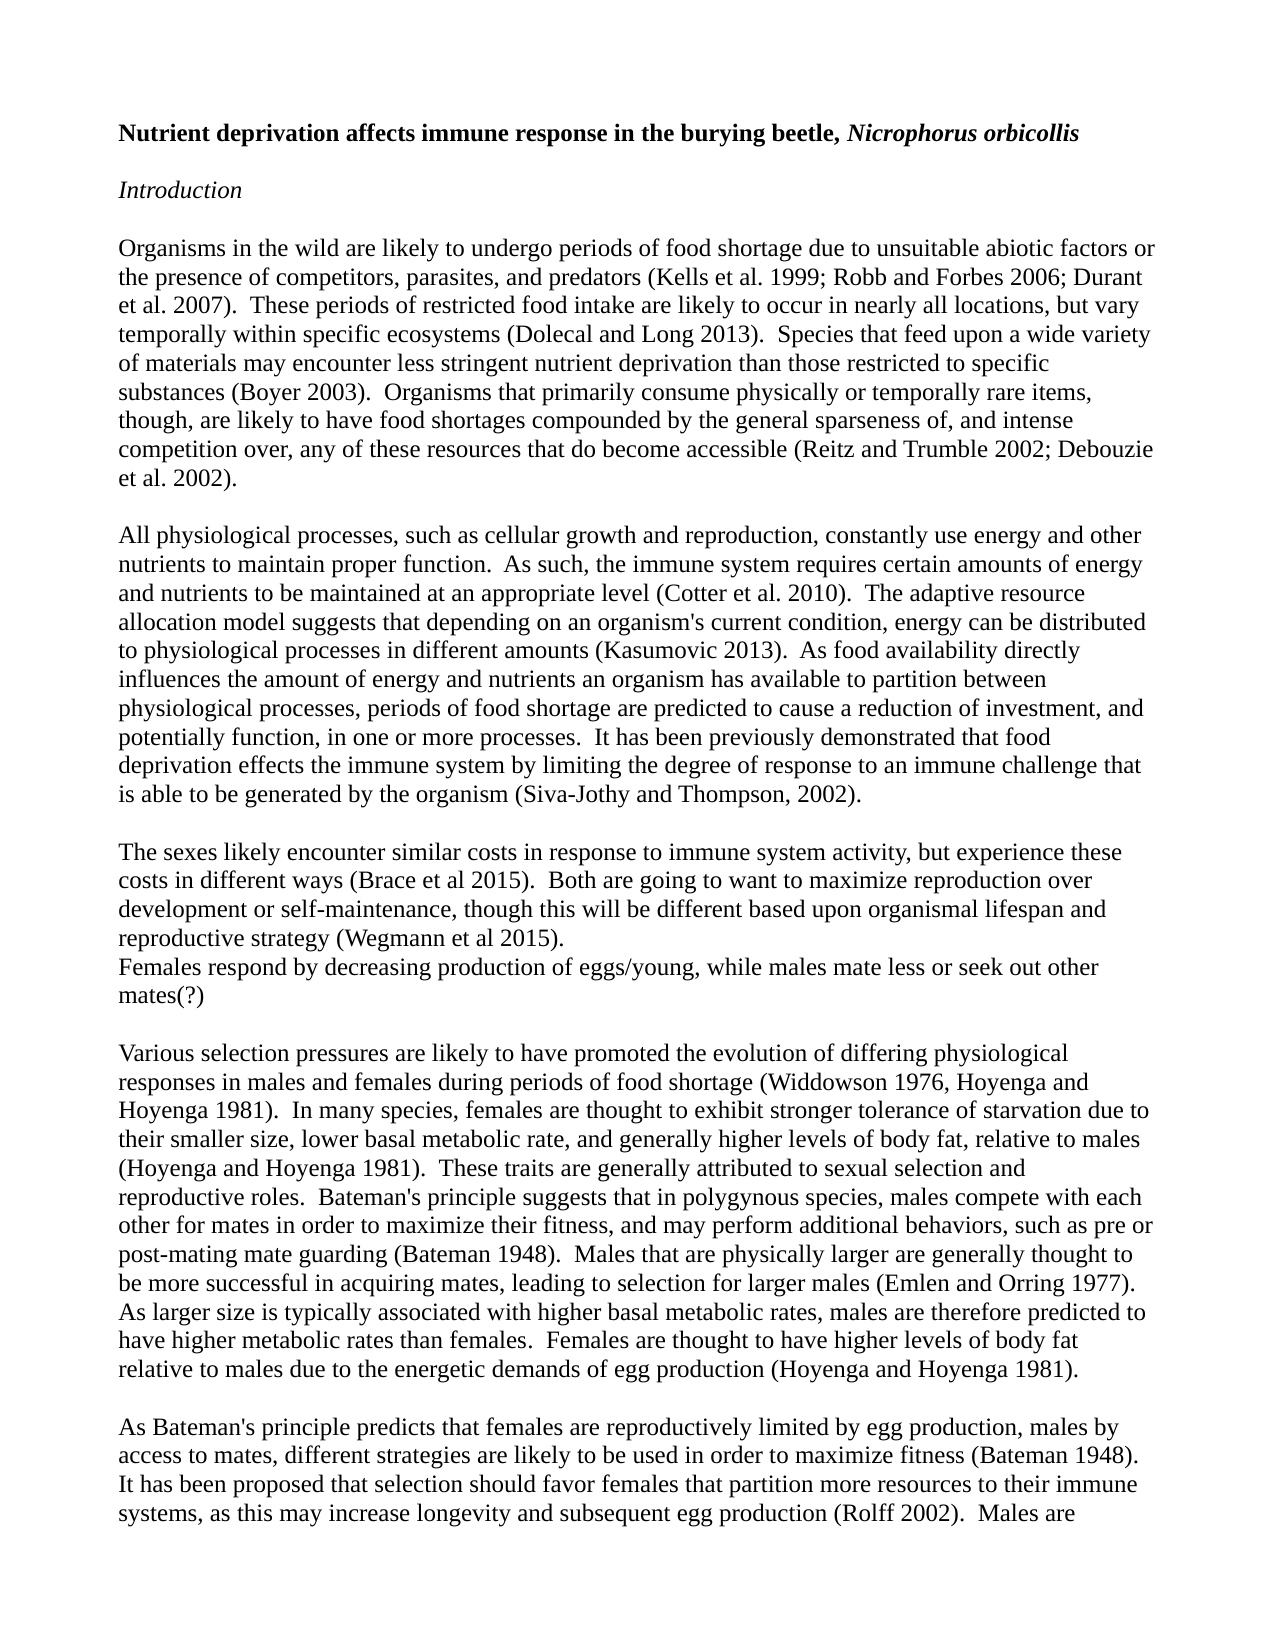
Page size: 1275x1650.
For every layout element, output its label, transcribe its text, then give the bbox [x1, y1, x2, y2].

text Organisms in the wild are likely to undergo periods of food shortage due to unsuitable abiotic factors or the presence of competitors, parasites, and predators (Kells et al. 1999; Robb and Forbes 2006; Durant et al. 2007). These periods of restricted food intake are likely to occur in nearly all locations, but vary temporally within specific ecosystems (Dolecal and Long 2013). Species that feed upon a wide variety of materials may encounter less stringent nutrient deprivation than those restricted to specific substances (Boyer 2003). Organisms that primarily consume physically or temporally rare items, though, are likely to have food shortages compounded by the general sparseness of, and intense competition over, any of these resources that do become accessible (Reitz and Trumble 2002; Debouzie et al. 2002). [118, 233, 1157, 492]
text Females respond by decreasing production of eggs/young, while males mate less or seek out other mates(?) [118, 952, 1157, 1009]
text Introduction [118, 176, 1157, 204]
text Nutrient deprivation affects immune response in the burying beetle, Nicrophorus orbicollis [118, 118, 1157, 147]
text Various selection pressures are likely to have promoted the evolution of differing physiological responses in males and females during periods of food shortage (Widdowson 1976, Hoyenga and Hoyenga 1981). In many species, females are thought to exhibit stronger tolerance of starvation due to their smaller size, lower basal metabolic rate, and generally higher levels of body fat, relative to males (Hoyenga and Hoyenga 1981). These traits are generally attributed to sexual selection and reproductive roles. Bateman's principle suggests that in polygynous species, males compete with each other for mates in order to maximize their fitness, and may perform additional behaviors, such as pre or post-mating mate guarding (Bateman 1948). Males that are physically larger are generally thought to be more successful in acquiring mates, leading to selection for larger males (Emlen and Orring 1977). As larger size is typically associated with higher basal metabolic rates, males are therefore predicted to have higher metabolic rates than females. Females are thought to have higher levels of body fat relative to males due to the energetic demands of egg production (Hoyenga and Hoyenga 1981). [118, 1038, 1157, 1383]
text As Bateman's principle predicts that females are reproductively limited by egg production, males by access to mates, different strategies are likely to be used in order to maximize fitness (Bateman 1948). It has been proposed that selection should favor females that partition more resources to their immune systems, as this may increase longevity and subsequent egg production (Rolff 2002). Males are [118, 1412, 1157, 1527]
text The sexes likely encounter similar costs in response to immune system activity, but experience these costs in different ways (Brace et al 2015). Both are going to want to maximize reproduction over development or self-maintenance, though this will be different based upon organismal lifespan and reproductive strategy (Wegmann et al 2015). [118, 837, 1157, 952]
text All physiological processes, such as cellular growth and reproduction, constantly use energy and other nutrients to maintain proper function. As such, the immune system requires certain amounts of energy and nutrients to be maintained at an appropriate level (Cotter et al. 2010). The adaptive resource allocation model suggests that depending on an organism's current condition, energy can be distributed to physiological processes in different amounts (Kasumovic 2013). As food availability directly influences the amount of energy and nutrients an organism has available to partition between physiological processes, periods of food shortage are predicted to cause a reduction of investment, and potentially function, in one or more processes. It has been previously demonstrated that food deprivation effects the immune system by limiting the degree of response to an immune challenge that is able to be generated by the organism (Siva-Jothy and Thompson, 2002). [118, 521, 1157, 808]
